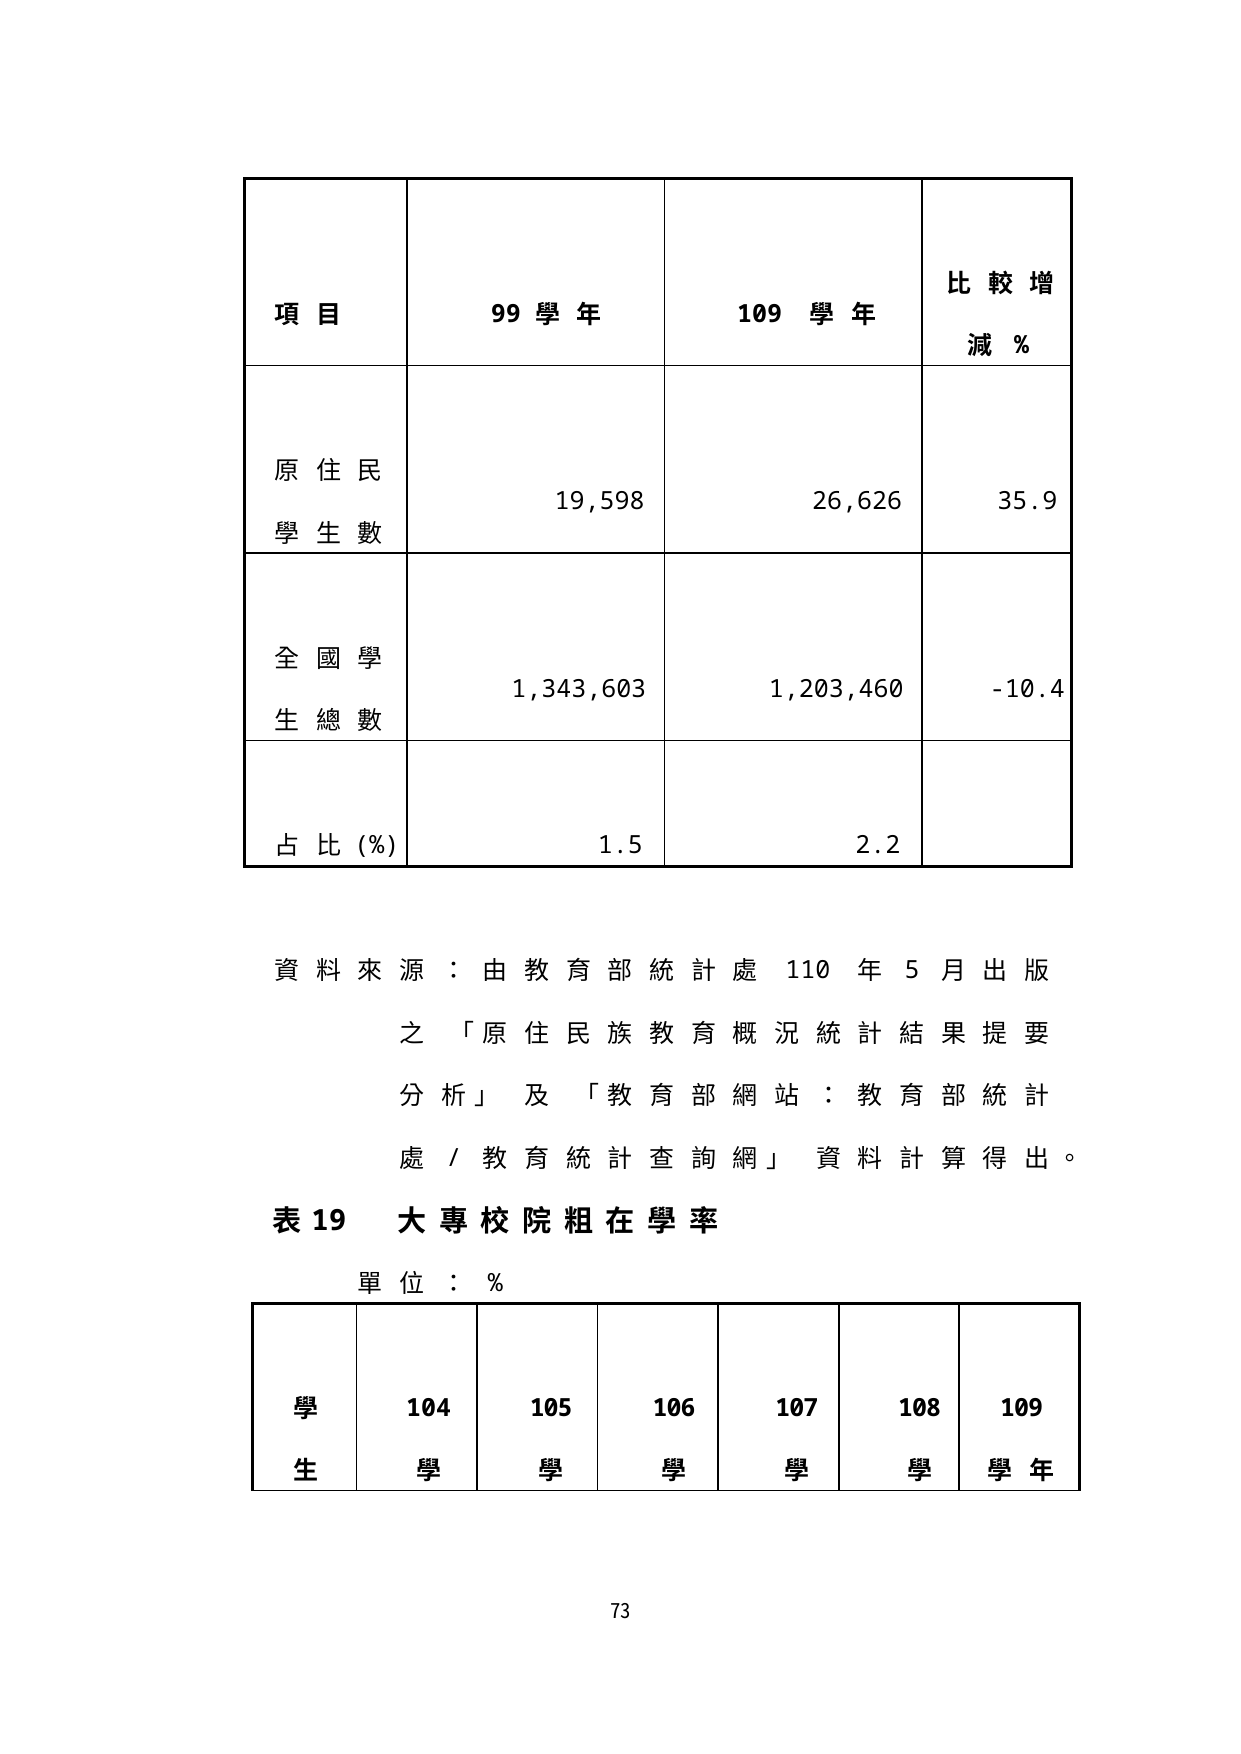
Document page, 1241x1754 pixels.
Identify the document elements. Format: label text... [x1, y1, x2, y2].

table_header 109學年 [960, 1305, 1078, 1490]
table_header 比較增減% [923, 180, 1070, 365]
table_header 107學 [719, 1305, 838, 1490]
table_header 109學年 [665, 180, 921, 365]
table_header 106學 [598, 1305, 717, 1490]
table_cell 原住民學生數 [246, 366, 406, 552]
table_header 104學 [357, 1305, 476, 1490]
table_cell 1,343,603 [408, 554, 664, 740]
table_cell 占比(%) [246, 741, 406, 865]
table_cell [923, 741, 1070, 865]
table_cell 35.9 [923, 366, 1070, 552]
text 表19 大專校院粗在學率 單位：% [242, 1177, 1058, 1302]
text 資料來源：由教育部統計處110年5月出版之「原住民族教育概況統計結果提要分析」及「教育部網站：教育部統計處/教育統計查詢網」資料計算得出。 [242, 927, 1058, 1177]
table_cell 26,626 [665, 366, 921, 552]
table_cell 2.2 [665, 741, 921, 865]
table_cell -10.4 [923, 554, 1070, 740]
table_header 108學 [840, 1305, 958, 1490]
table_cell 1,203,460 [665, 554, 921, 740]
table_header 學生 [254, 1305, 356, 1490]
table_header 項目 [246, 180, 406, 365]
table_header 99學年 [408, 180, 664, 365]
table_cell 19,598 [408, 366, 664, 552]
table_cell 1.5 [408, 741, 664, 865]
table_header 105學 [478, 1305, 597, 1490]
table_cell 全國學生總數 [246, 554, 406, 740]
